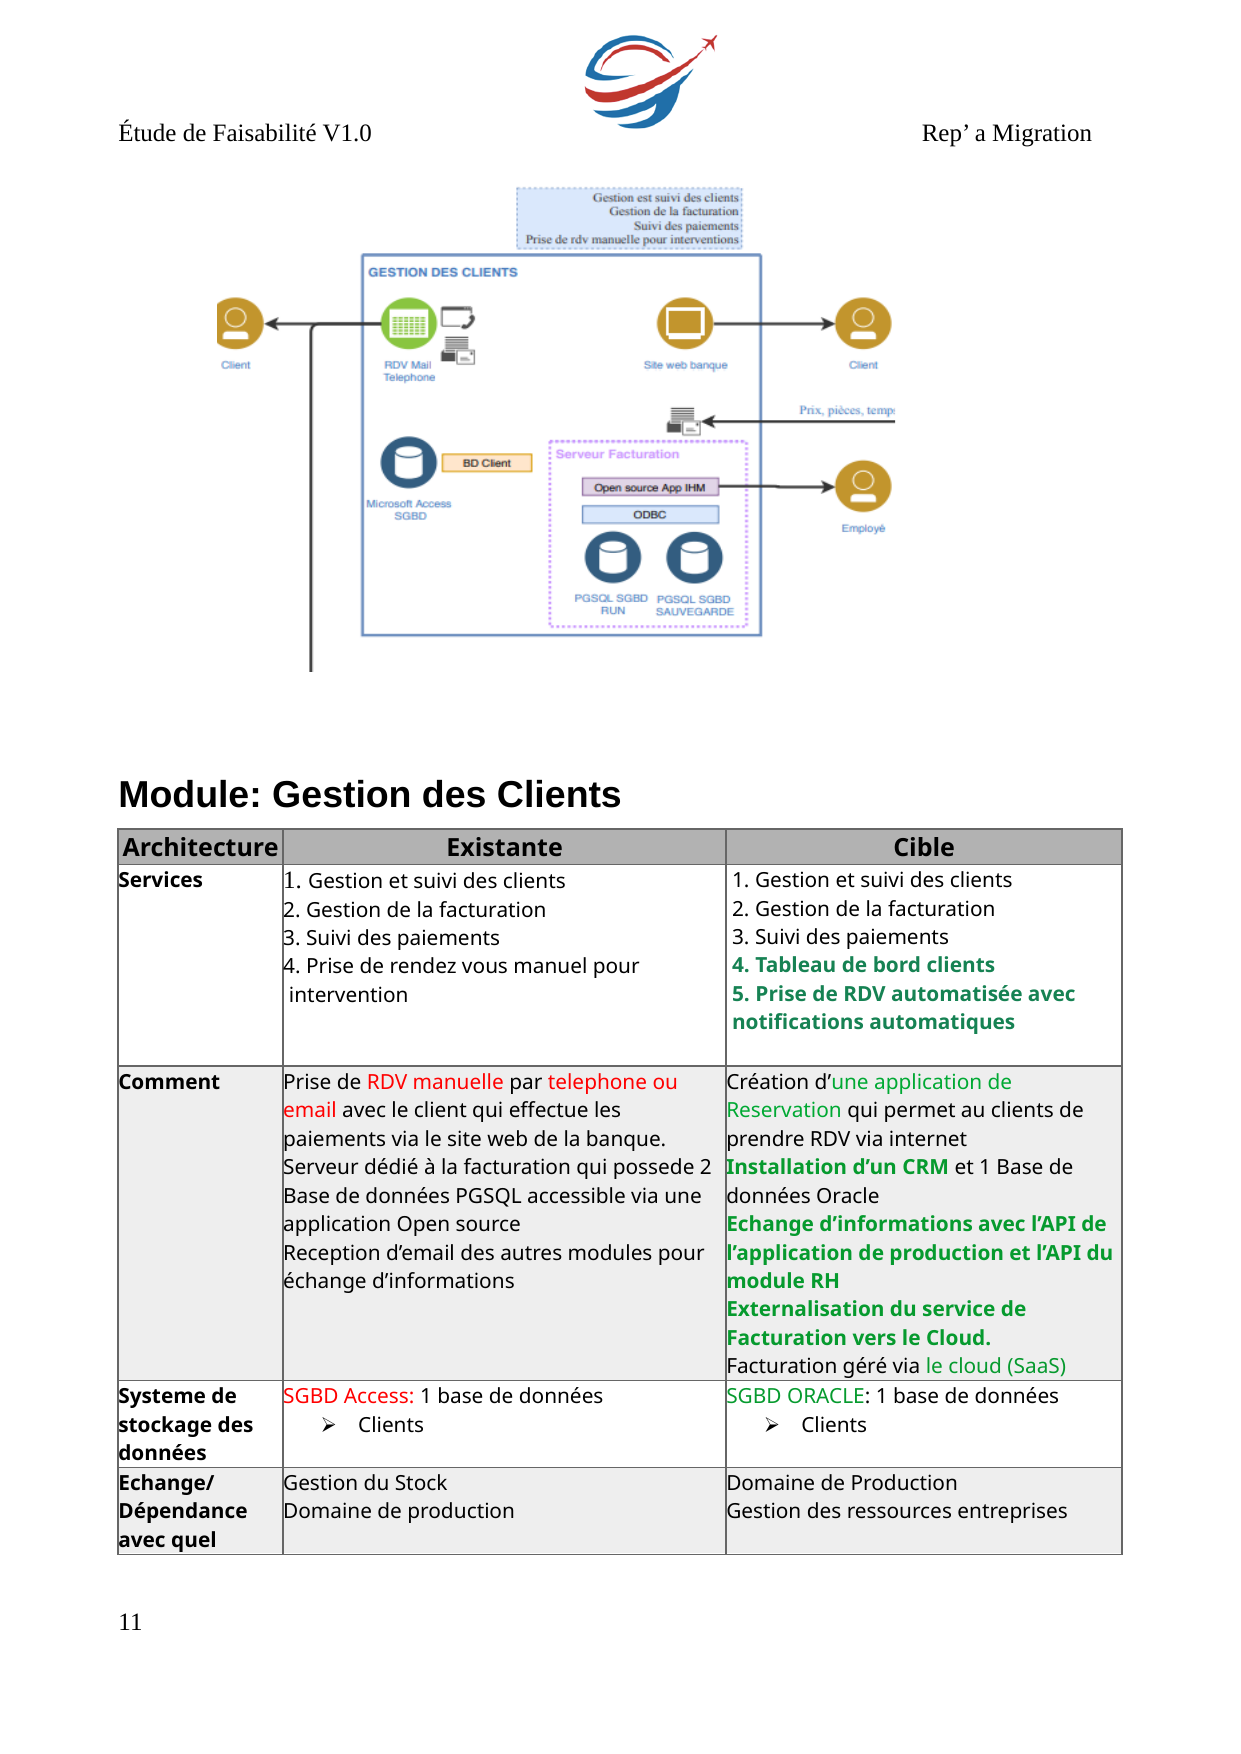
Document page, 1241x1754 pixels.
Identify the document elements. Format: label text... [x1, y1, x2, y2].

picture [577, 14, 723, 155]
table_cell Prise de RDV manuelle par telephone ou email avec le client qui effectue les paiements via le site web de la banque. Serveur dédié à la facturation qui possede 2 Base de données PGSQL accessible via une application Open source Reception d’email des autres modules pour échange d’informations [284, 1067, 725, 1380]
table_header Existante [284, 830, 725, 864]
table_cell Gestion et suivi des clients Gestion de la facturation Suivi des paiements Tableau de bord clients Prise de RDV automatisée avec notifications automatiques [727, 865, 1121, 1065]
table_cell Domaine de Production Gestion des ressources entreprises [727, 1468, 1121, 1553]
table_cell Création d’une application de Reservation qui permet au clients de prendre RDV via internet Installation d’un CRM et 1 Base de données Oracle Echange d’informations avec l’API de l’application de production et l’API du module RH Externalisation du service de Facturation vers le Cloud. Facturation géré via le cloud (SaaS) [727, 1067, 1121, 1380]
table_cell Echange/Dépendance avec quel [119, 1468, 282, 1553]
table_cell Gestion du Stock Domaine de production [284, 1468, 725, 1553]
table_cell Comment [119, 1067, 282, 1380]
picture [217, 176, 896, 672]
table_cell SGBD Access: 1 base de données Clients [284, 1381, 725, 1467]
table_cell Systeme de stockage des données [119, 1381, 282, 1467]
table_cell Services [119, 865, 282, 1065]
table_header Architecture [119, 830, 282, 864]
subtitle Module: Gestion des Clients [118, 772, 1122, 816]
table_cell Gestion et suivi des clients Gestion de la facturation Suivi des paiements Prise de rendez vous manuel pour intervention [284, 865, 725, 1065]
table_cell SGBD ORACLE: 1 base de données Clients [727, 1381, 1121, 1467]
table_header Cible [727, 830, 1121, 864]
